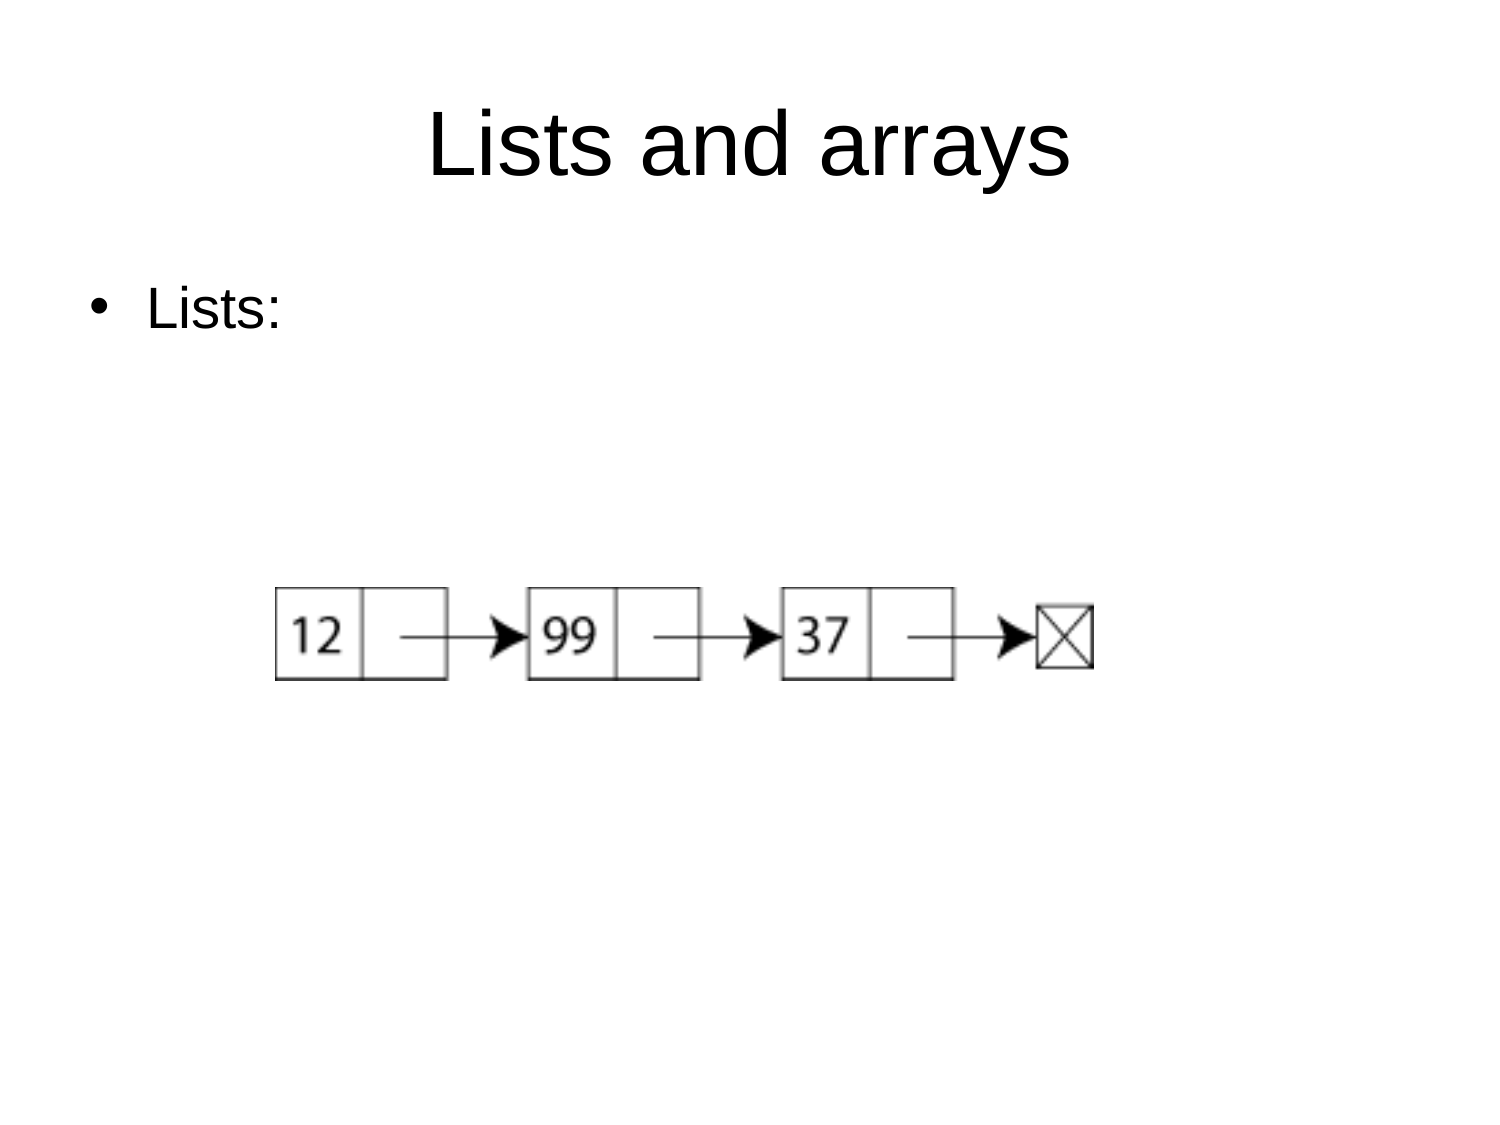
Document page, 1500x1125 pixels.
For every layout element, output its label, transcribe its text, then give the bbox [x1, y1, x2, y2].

picture [275, 587, 1094, 681]
title Lists and arrays [75, 45, 1426, 233]
list Lists: [75, 262, 1426, 750]
